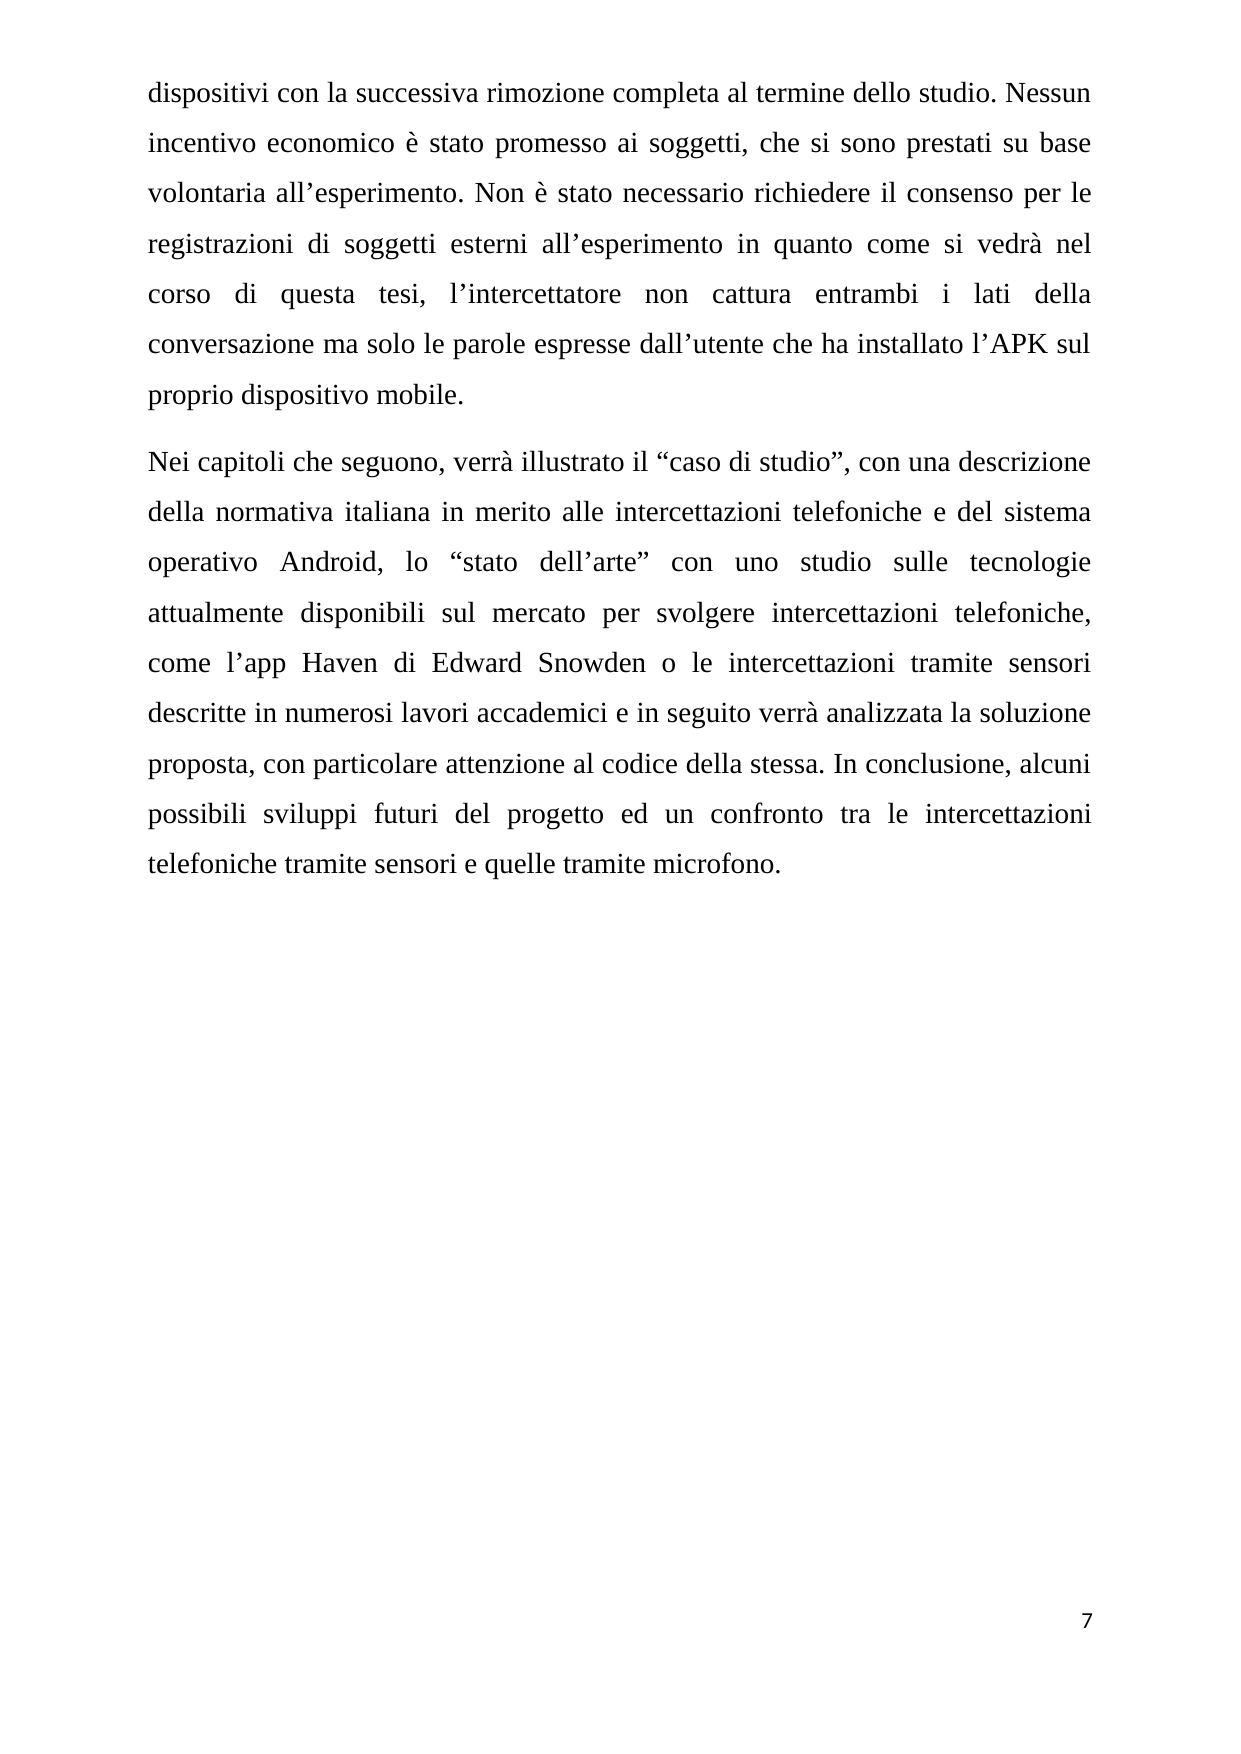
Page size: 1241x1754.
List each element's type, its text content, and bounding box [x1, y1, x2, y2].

text dispositivi con la successiva rimozione completa al termine dello studio. Nessun incentivo economico è stato promesso ai soggetti, che si sono prestati su base volontaria all’esperimento. Non è stato necessario richiedere il consenso per le registrazioni di soggetti esterni all’esperimento in quanto come si vedrà nel corso di questa tesi, l’intercettatore non cattura entrambi i lati della conversazione ma solo le parole espresse dall’utente che ha installato l’APK sul proprio dispositivo mobile. [148, 75, 1092, 410]
text Nei capitoli che seguono, verrà illustrato il “caso di studio”, con una descrizione della normativa italiana in merito alle intercettazioni telefoniche e del sistema operativo Android, lo “stato dell’arte” con uno studio sulle tecnologie attualmente disponibili sul mercato per svolgere intercettazioni telefoniche, come l’app Haven di Edward Snowden o le intercettazioni tramite sensori descritte in numerosi lavori accademici e in seguito verrà analizzata la soluzione proposta, con particolare attenzione al codice della stessa. In conclusione, alcuni possibili sviluppi futuri del progetto ed un confronto tra le intercettazioni telefoniche tramite sensori e quelle tramite microfono. [148, 444, 1092, 880]
